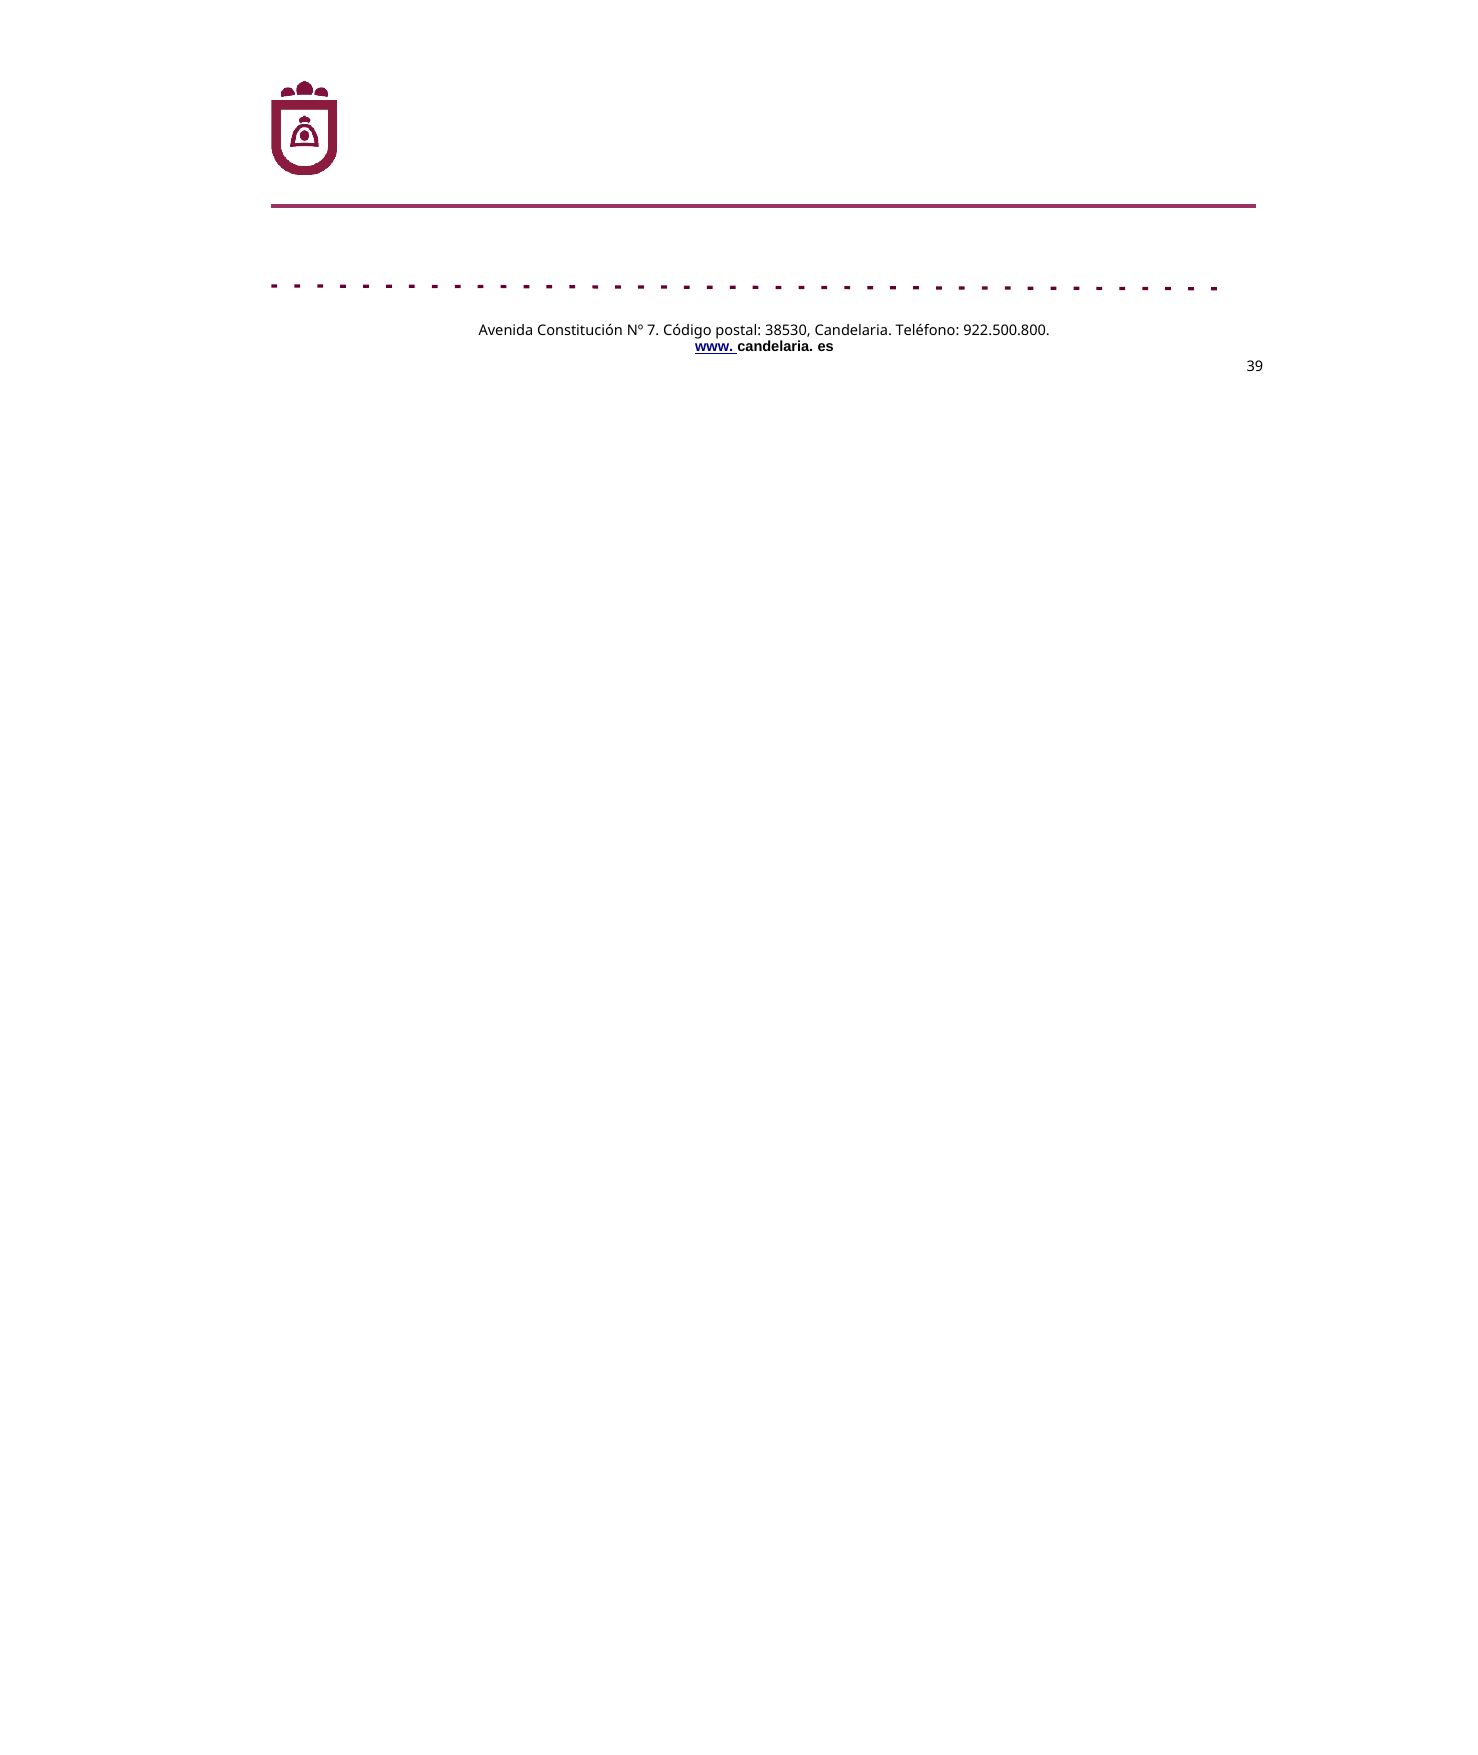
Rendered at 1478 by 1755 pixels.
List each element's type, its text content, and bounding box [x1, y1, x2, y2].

text www. candelaria. es [383, 338, 1146, 355]
text 39 [37, 356, 1263, 376]
text Avenida Constitución Nº 7. Código postal: 38530, Candelaria. Teléfono: 922.500.800. [382, 322, 1146, 338]
